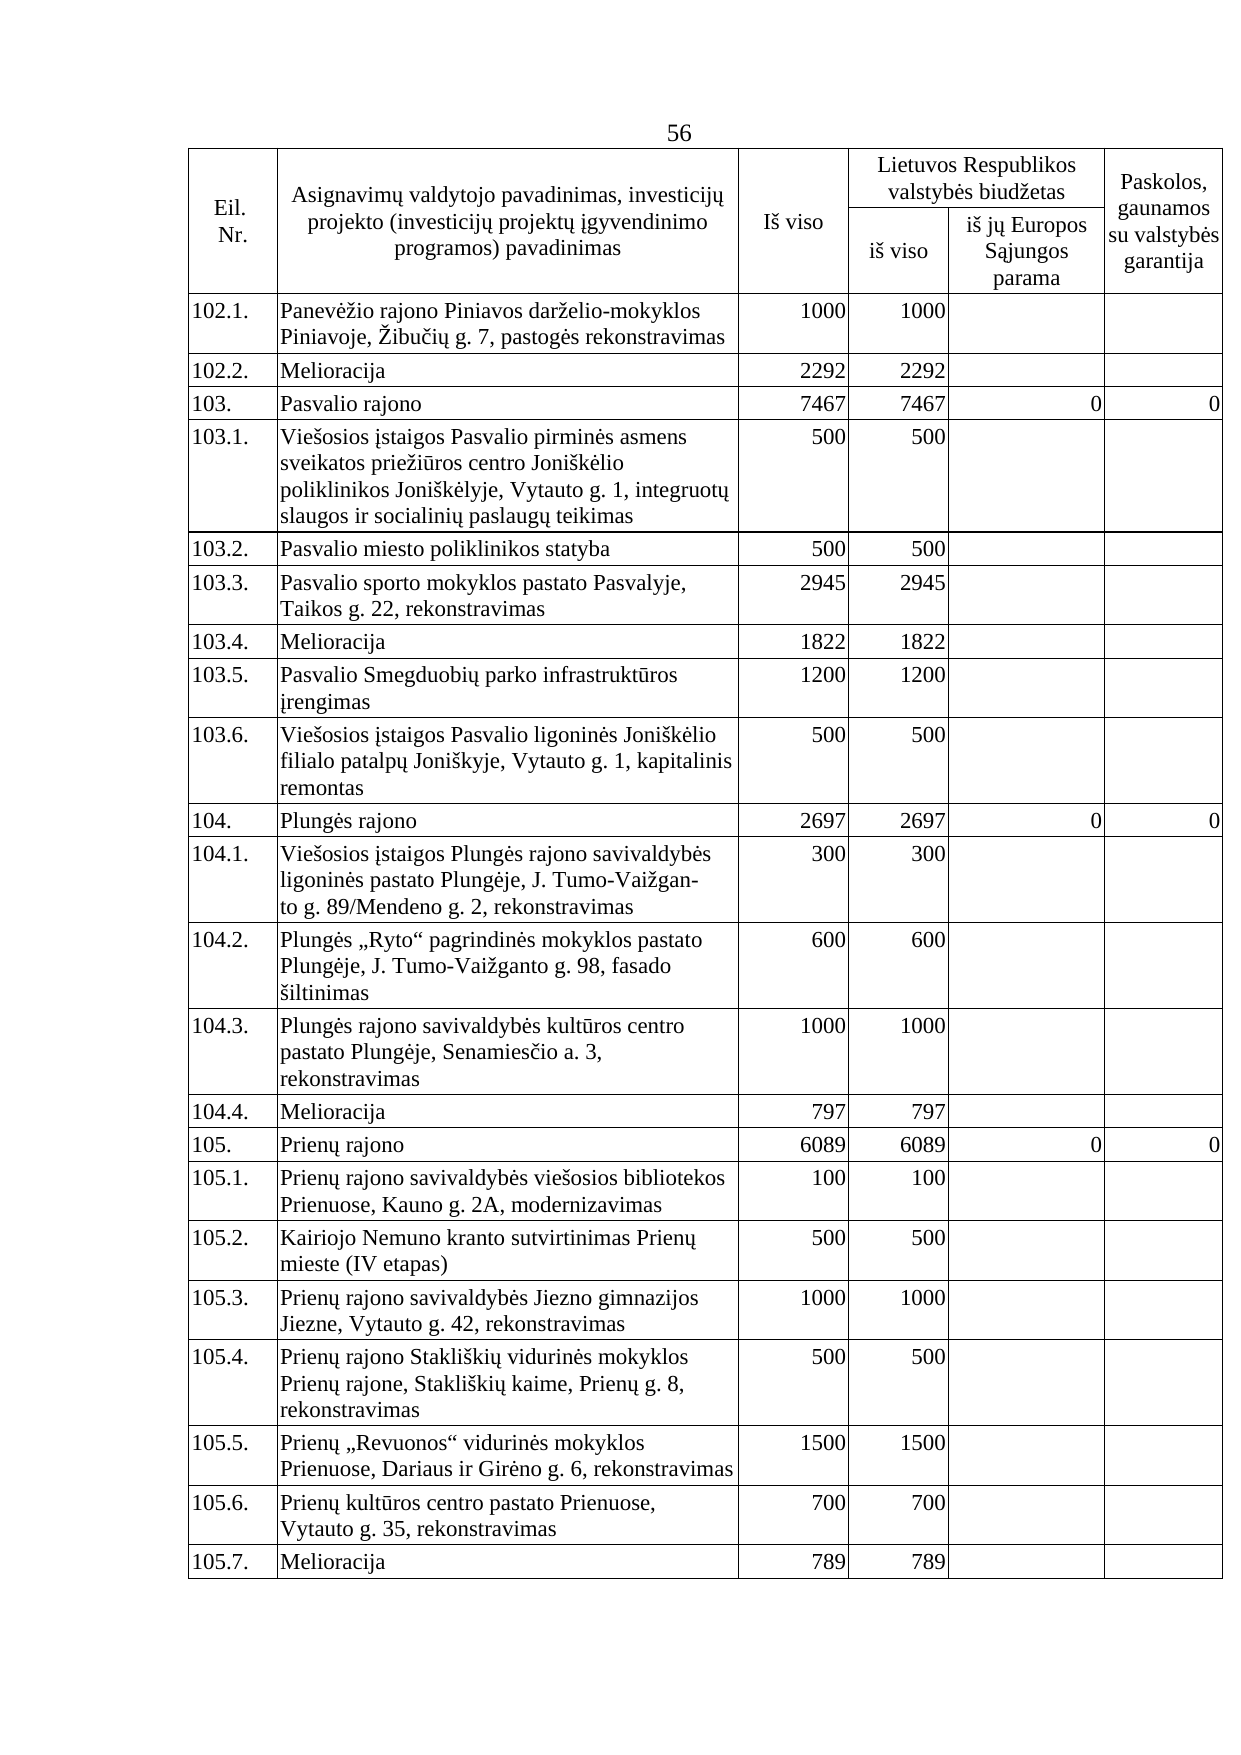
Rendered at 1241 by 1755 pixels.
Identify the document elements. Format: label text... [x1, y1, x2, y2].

table_cell 6089 [739, 1128, 848, 1161]
table_cell [1105, 1340, 1222, 1425]
table_cell Panevėžio rajono Piniavos darželio-mokyklos Piniavoje, Žibučių g. 7, pastogės rekonstravimas [278, 294, 738, 353]
table_cell 2945 [739, 566, 848, 624]
table_cell iš viso [849, 208, 948, 293]
table_cell 700 [849, 1486, 948, 1544]
table_cell [949, 1221, 1104, 1280]
table_cell 1200 [849, 659, 948, 717]
table_cell [1105, 923, 1222, 1008]
table_cell [949, 923, 1104, 1008]
table_cell Kairiojo Nemuno kranto sutvirtinimas Prienų mieste (IV etapas) [278, 1221, 738, 1280]
table_cell 105. [189, 1128, 277, 1161]
table_cell 500 [849, 533, 948, 565]
table_cell 103.5. [189, 659, 277, 717]
table_cell 2292 [849, 354, 948, 386]
table_cell 102.1. [189, 294, 277, 353]
table_cell 1000 [849, 1281, 948, 1339]
table_cell [949, 837, 1104, 922]
table_cell Melioracija [278, 625, 738, 657]
table_cell 0 [949, 804, 1104, 836]
table_cell Prienų rajono Stakliškių vidurinės mokyklos Prienų rajone, Stakliškių kaime, Prienų g. 8, rekonstravimas [278, 1340, 738, 1425]
table_cell 105.7. [189, 1545, 277, 1578]
table_cell [1105, 625, 1222, 657]
table_cell 0 [1105, 804, 1222, 836]
table_cell Pasvalio Smegduobių parko infrastruktūros įrengimas [278, 659, 738, 717]
table_cell 2292 [739, 354, 848, 386]
table_cell 1500 [849, 1426, 948, 1485]
table_cell 500 [849, 718, 948, 803]
table_cell Plungės rajono savivaldybės kultūros centro pastato Plungėje, Senamiesčio a. 3, rekonstravimas [278, 1009, 738, 1094]
table_cell [949, 1009, 1104, 1094]
table_cell Prienų rajono savivaldybės Jiezno gimnazijos Jiezne, Vytauto g. 42, rekonstravimas [278, 1281, 738, 1339]
table_cell Prienų kultūros centro pastato Prienuose, Vytauto g. 35, rekonstravimas [278, 1486, 738, 1544]
table_cell 500 [739, 533, 848, 565]
table_cell 500 [739, 420, 848, 531]
table_cell [1105, 1281, 1222, 1339]
table_cell 6089 [849, 1128, 948, 1161]
table_cell Melioracija [278, 1545, 738, 1578]
table_cell 105.6. [189, 1486, 277, 1544]
table_cell 500 [849, 1221, 948, 1280]
table_cell 300 [849, 837, 948, 922]
table_cell 1000 [739, 1281, 848, 1339]
table_cell 0 [949, 387, 1104, 419]
table_cell 797 [739, 1095, 848, 1127]
table_cell 500 [739, 1221, 848, 1280]
table_cell 700 [739, 1486, 848, 1544]
table_cell [1105, 294, 1222, 353]
table_cell 2697 [739, 804, 848, 836]
table_cell [949, 294, 1104, 353]
table_cell 104.1. [189, 837, 277, 922]
table_cell 500 [849, 1340, 948, 1425]
table_cell Pasvalio sporto mokyklos pastato Pasvalyje, Taikos g. 22, rekonstravimas [278, 566, 738, 624]
table_cell [949, 625, 1104, 657]
table_cell 103.4. [189, 625, 277, 657]
table_cell 1500 [739, 1426, 848, 1485]
table_cell Plungės rajono [278, 804, 738, 836]
table_cell [949, 1486, 1104, 1544]
table_cell 105.5. [189, 1426, 277, 1485]
table_cell [1105, 659, 1222, 717]
table_cell 103.1. [189, 420, 277, 531]
table_cell 500 [739, 1340, 848, 1425]
table_cell [1105, 1009, 1222, 1094]
table_cell 0 [1105, 387, 1222, 419]
table_header Lietuvos Respublikos valstybės biudžetas [849, 149, 1104, 207]
table_cell 1000 [849, 294, 948, 353]
table_cell 103.2. [189, 533, 277, 565]
table_cell 7467 [849, 387, 948, 419]
table_cell 7467 [739, 387, 848, 419]
table_cell 1000 [739, 1009, 848, 1094]
table_cell 0 [1105, 1128, 1222, 1161]
table_cell 2945 [849, 566, 948, 624]
table_cell Viešosios įstaigos Pasvalio ligoninės Joniškėlio filialo patalpų Joniškyje, Vytauto g. 1, kapitalinis remontas [278, 718, 738, 803]
table_cell [949, 566, 1104, 624]
table_cell [1105, 1162, 1222, 1220]
table_cell [949, 420, 1104, 531]
table_cell 105.2. [189, 1221, 277, 1280]
table_cell 1000 [739, 294, 848, 353]
table_header Paskolos, gaunamos su valstybės garantija [1105, 149, 1222, 293]
table_cell Prienų „Revuonos“ vidurinės mokyklos Prienuose, Dariaus ir Girėno g. 6, rekonstravimas [278, 1426, 738, 1485]
table_cell [949, 1281, 1104, 1339]
table_cell [1105, 566, 1222, 624]
table_cell iš jų Europos Sąjungos parama [949, 208, 1104, 293]
table_cell [949, 1340, 1104, 1425]
table_cell 104. [189, 804, 277, 836]
table_cell Plungės „Ryto“ pagrindinės mokyklos pastato Plungėje, J. Tumo-Vaižganto g. 98, fasado šiltinimas [278, 923, 738, 1008]
table_cell 103.3. [189, 566, 277, 624]
table_cell [949, 354, 1104, 386]
table_cell 0 [949, 1128, 1104, 1161]
table_cell 103.6. [189, 718, 277, 803]
table_cell [1105, 837, 1222, 922]
table_cell 100 [739, 1162, 848, 1220]
table_header Asignavimų valdytojo pavadinimas, investicijų projekto (investicijų projektų įgyvendinimo programos) pavadinimas [278, 149, 738, 293]
table_cell [949, 659, 1104, 717]
table_cell 300 [739, 837, 848, 922]
table_cell [949, 1095, 1104, 1127]
table_cell [1105, 1095, 1222, 1127]
table_cell [949, 1426, 1104, 1485]
table_cell 797 [849, 1095, 948, 1127]
table_cell [1105, 354, 1222, 386]
table_cell 103. [189, 387, 277, 419]
table_cell [1105, 1545, 1222, 1578]
table_cell [1105, 1426, 1222, 1485]
table_header Iš viso [739, 149, 848, 293]
table_cell Melioracija [278, 354, 738, 386]
table_cell [949, 1162, 1104, 1220]
table_cell 105.1. [189, 1162, 277, 1220]
table_cell 789 [739, 1545, 848, 1578]
table_cell [1105, 718, 1222, 803]
table_cell [1105, 420, 1222, 531]
table_cell Prienų rajono [278, 1128, 738, 1161]
table_cell Viešosios įstaigos Pasvalio pirminės asmens sveikatos priežiūros centro Joniškėlio poliklinikos Joniškėlyje, Vytauto g. 1, integruotų slaugos ir socialinių paslaugų teikimas [278, 420, 738, 531]
table_cell 500 [739, 718, 848, 803]
table_cell 105.3. [189, 1281, 277, 1339]
table_cell Pasvalio rajono [278, 387, 738, 419]
table_cell Pasvalio miesto poliklinikos statyba [278, 533, 738, 565]
table_cell [1105, 533, 1222, 565]
table_cell [949, 533, 1104, 565]
table_cell 104.2. [189, 923, 277, 1008]
table_cell Prienų rajono savivaldybės viešosios bibliotekos Prienuose, Kauno g. 2A, modernizavimas [278, 1162, 738, 1220]
table_cell 104.3. [189, 1009, 277, 1094]
table_cell [1105, 1221, 1222, 1280]
table_cell 600 [849, 923, 948, 1008]
table_header Eil. Nr. [189, 149, 277, 293]
table_cell 105.4. [189, 1340, 277, 1425]
table_cell [949, 1545, 1104, 1578]
table_cell Viešosios įstaigos Plungės rajono savivaldybės ligoninės pastato Plungėje, J. Tumo-Vaižgan- to g. 89/Mendeno g. 2, rekonstravimas [278, 837, 738, 922]
table_cell 104.4. [189, 1095, 277, 1127]
table_cell Melioracija [278, 1095, 738, 1127]
table_cell [949, 718, 1104, 803]
table_cell 1000 [849, 1009, 948, 1094]
table_cell 1822 [849, 625, 948, 657]
table_cell 2697 [849, 804, 948, 836]
table_cell [1105, 1486, 1222, 1544]
table_cell 1200 [739, 659, 848, 717]
table_cell 100 [849, 1162, 948, 1220]
table_cell 500 [849, 420, 948, 531]
table_cell 1822 [739, 625, 848, 657]
table_cell 102.2. [189, 354, 277, 386]
table_cell 789 [849, 1545, 948, 1578]
table_cell 600 [739, 923, 848, 1008]
